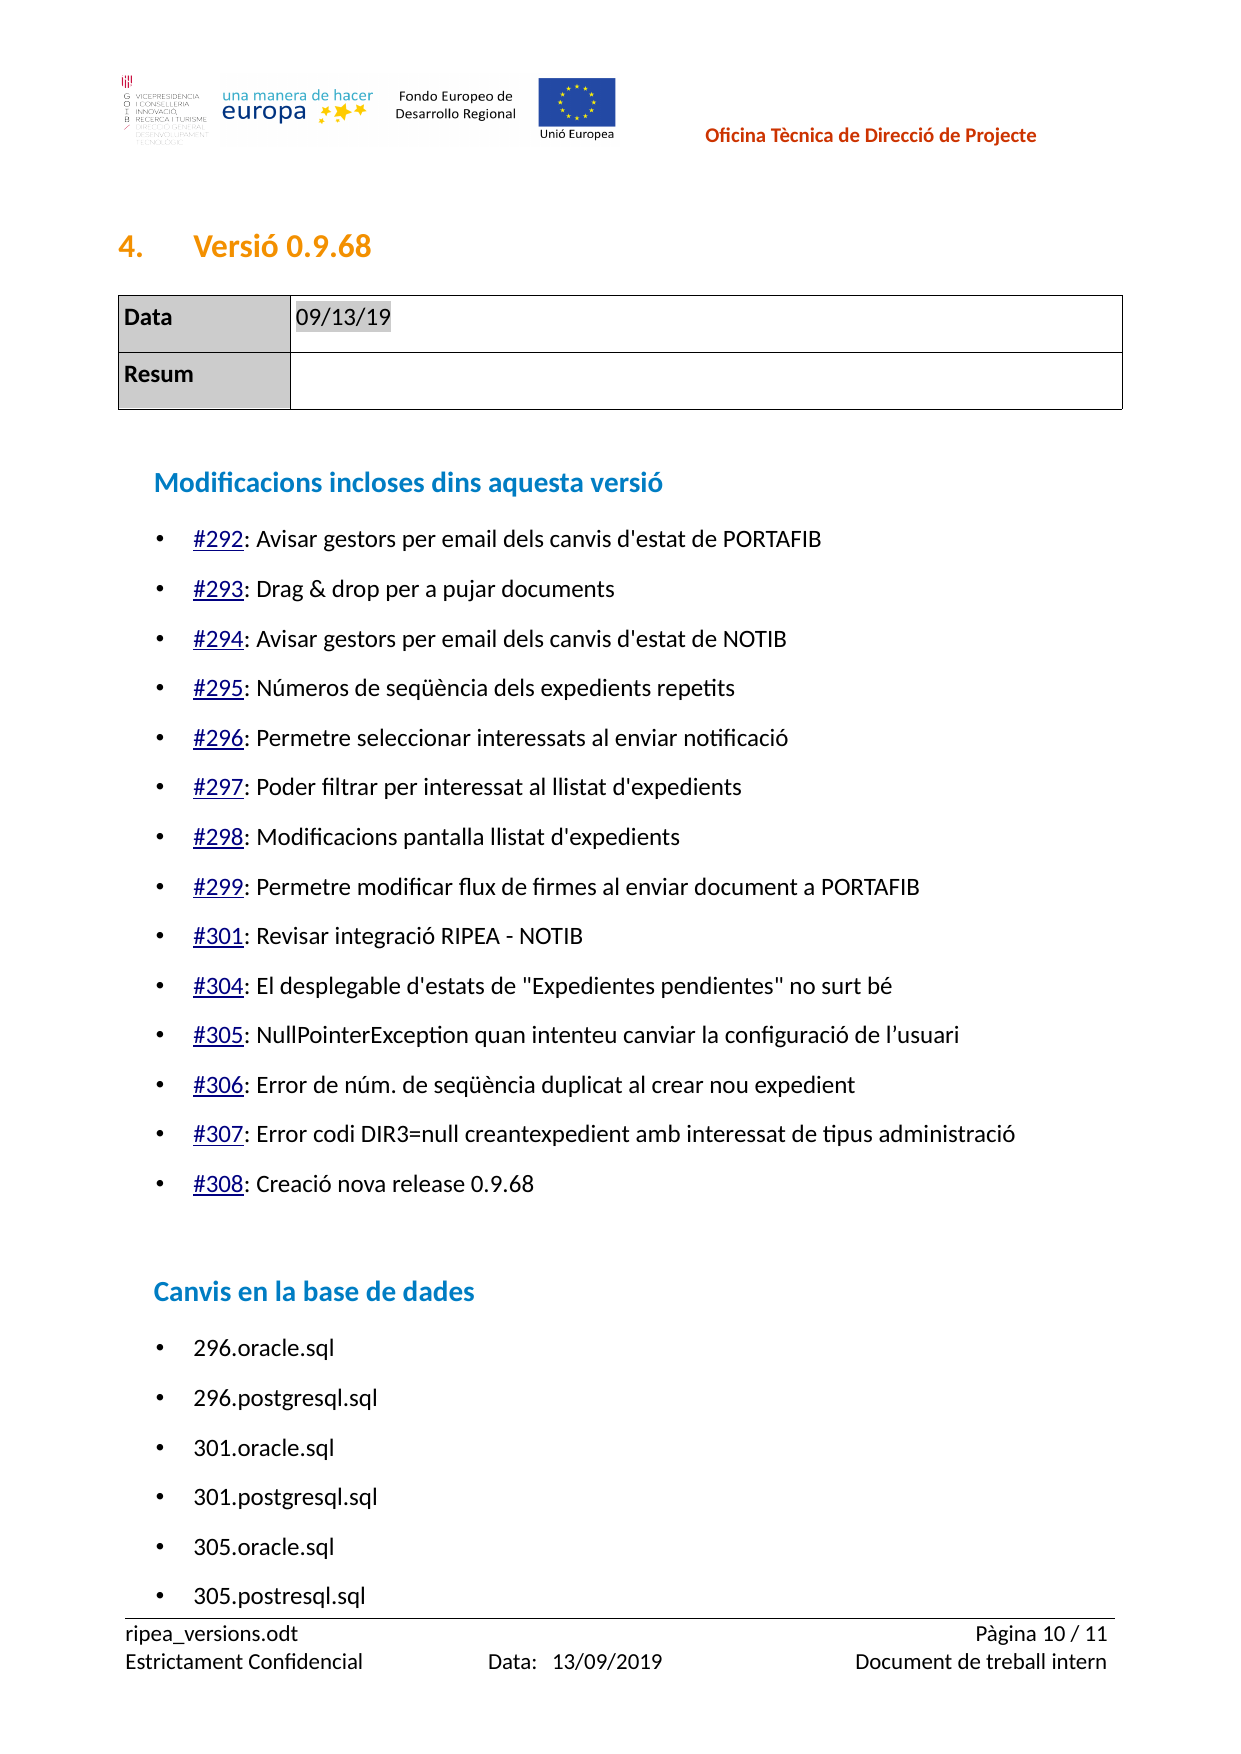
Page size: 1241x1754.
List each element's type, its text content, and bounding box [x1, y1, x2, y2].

list #295: Números de seqüència dels expedients repetits [156, 672, 1122, 703]
list 305.oracle.sql [156, 1531, 1122, 1561]
list #299: Permetre modificar flux de firmes al enviar document a PORTAFIB [156, 871, 1122, 901]
list #308: Creació nova release 0.9.68 [156, 1168, 1122, 1199]
list #304: El desplegable d'estats de "Expedientes pendientes" no surt bé [156, 970, 1122, 1000]
list 301.postgresql.sql [156, 1481, 1122, 1512]
picture [118, 73, 213, 147]
subtitle Canvis en la base de dades [153, 1273, 1122, 1309]
list #305: NullPointerException quan intenteu canviar la configuració de l’usuari [156, 1019, 1122, 1050]
list 301.oracle.sql [156, 1432, 1122, 1462]
table_header Data [119, 296, 290, 352]
list #292: Avisar gestors per email dels canvis d'estat de PORTAFIB [156, 523, 1122, 554]
list 305.postresql.sql [156, 1581, 1122, 1611]
list #297: Poder filtrar per interessat al llistat d'expedients [156, 771, 1122, 802]
subtitle Versió 0.9.68 [118, 225, 1122, 266]
list #294: Avisar gestors per email dels canvis d'estat de NOTIB [156, 623, 1122, 653]
list 296.oracle.sql [156, 1333, 1122, 1363]
list #307: Error codi DIR3=null creantexpedient amb interessat de tipus administració [156, 1118, 1122, 1149]
list #306: Error de núm. de seqüència duplicat al crear nou expedient [156, 1069, 1122, 1099]
table_header 13/09/19 [291, 296, 1122, 352]
list #293: Drag & drop per a pujar documents [156, 573, 1122, 604]
list #301: Revisar integració RIPEA - NOTIB [156, 920, 1122, 951]
table_cell Resum [119, 353, 290, 408]
list 296.postgresql.sql [156, 1382, 1122, 1413]
list #296: Permetre seleccionar interessats al enviar notificació [156, 722, 1122, 752]
picture [219, 73, 621, 147]
table_cell [291, 353, 1122, 408]
list #298: Modificacions pantalla llistat d'expedients [156, 821, 1122, 852]
subtitle Modificacions incloses dins aquesta versió [153, 464, 1122, 500]
